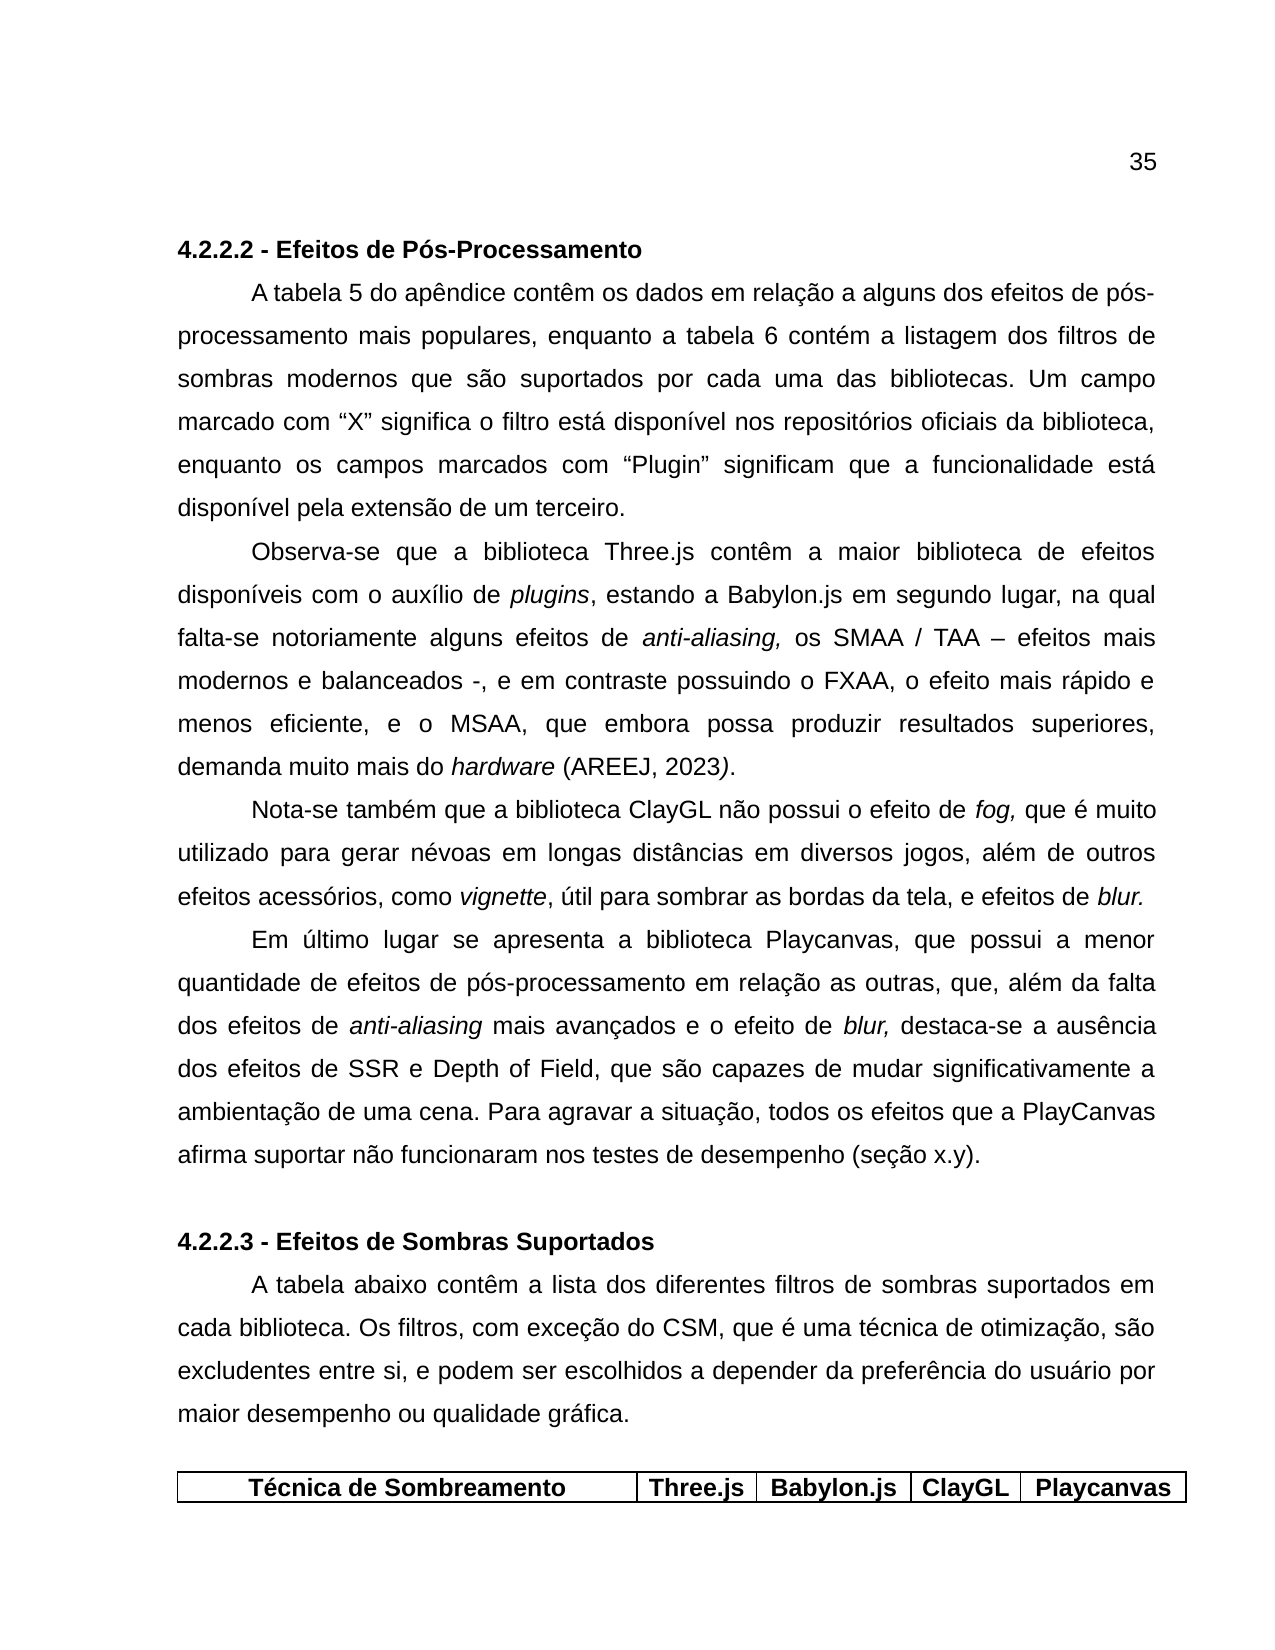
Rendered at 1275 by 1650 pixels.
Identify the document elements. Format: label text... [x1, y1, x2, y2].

text A tabela 5 do apêndice contêm os dados em relação a alguns dos efeitos de pós-processamento mais populares, enquanto a tabela 6 contém a listagem dos filtros de sombras modernos que são suportados por cada uma das bibliotecas. Um campo marcado com “X” significa o filtro está disponível nos repositórios oficiais da biblioteca, enquanto os campos marcados com “Plugin” significam que a funcionalidade está disponível pela extensão de um terceiro. [177, 278, 1157, 522]
table_header Babylon.js [757, 1473, 910, 1501]
table_header Playcanvas [1021, 1473, 1185, 1501]
text Observa-se que a biblioteca Three.js contêm a maior biblioteca de efeitos disponíveis com o auxílio de plugins, estando a Babylon.js em segundo lugar, na qual falta-se notoriamente alguns efeitos de anti-aliasing, os SMAA / TAA – efeitos mais modernos e balanceados -, e em contraste possuindo o FXAA, o efeito mais rápido e menos eficiente, e o MSAA, que embora possa produzir resultados superiores, demanda muito mais do hardware (AREEJ, 2023). [177, 537, 1157, 781]
subtitle 4.2.2.3 - Efeitos de Sombras Suportados [177, 1227, 1157, 1255]
table_header Técnica de Sombreamento [178, 1473, 636, 1501]
table_header ClayGL [912, 1473, 1020, 1501]
table_header Three.js [638, 1473, 756, 1501]
text Nota-se também que a biblioteca ClayGL não possui o efeito de fog, que é muito utilizado para gerar névoas em longas distâncias em diversos jogos, além de outros efeitos acessórios, como vignette, útil para sombrar as bordas da tela, e efeitos de blur. [177, 795, 1157, 910]
text Em último lugar se apresenta a biblioteca Playcanvas, que possui a menor quantidade de efeitos de pós-processamento em relação as outras, que, além da falta dos efeitos de anti-aliasing mais avançados e o efeito de blur, destaca-se a ausência dos efeitos de SSR e Depth of Field, que são capazes de mudar significativamente a ambientação de uma cena. Para agravar a situação, todos os efeitos que a PlayCanvas afirma suportar não funcionaram nos testes de desempenho (seção x.y). [177, 925, 1157, 1169]
subtitle 4.2.2.2 - Efeitos de Pós-Processamento [177, 235, 1157, 263]
text A tabela abaixo contêm a lista dos diferentes filtros de sombras suportados em cada biblioteca. Os filtros, com exceção do CSM, que é uma técnica de otimização, são excludentes entre si, e podem ser escolhidos a depender da preferência do usuário por maior desempenho ou qualidade gráfica. [177, 1270, 1157, 1428]
